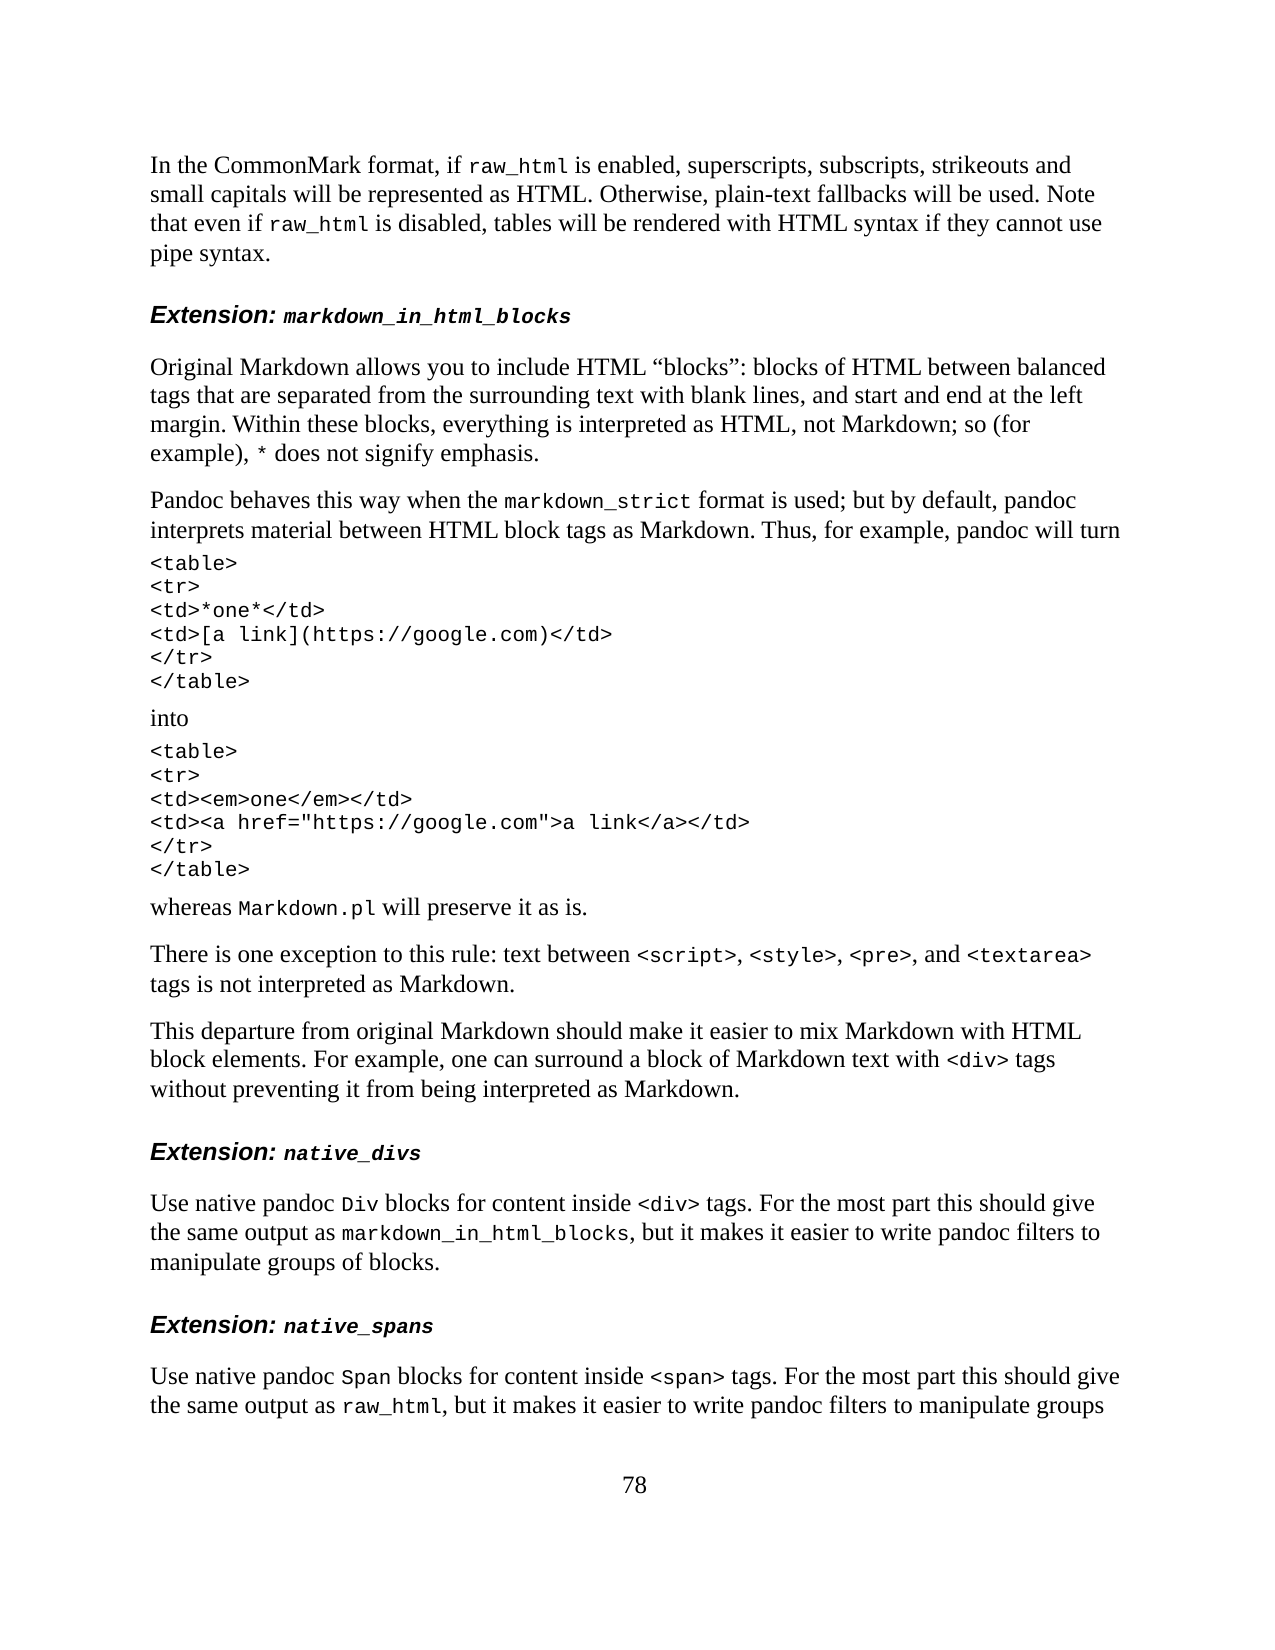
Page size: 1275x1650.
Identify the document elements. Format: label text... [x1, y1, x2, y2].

text </table> [150, 671, 1125, 694]
text <td>*one*</td> [150, 600, 1125, 624]
subtitle Extension: native_divs [150, 1137, 1125, 1166]
text <tr> [150, 576, 1125, 600]
text Use native pandoc Span blocks for content inside <span> tags. For the most part this should give the same output as raw_html, but it makes it easier to write pandoc filters to manipulate groups [150, 1361, 1125, 1420]
text Use native pandoc Div blocks for content inside <div> tags. For the most part this should give the same output as markdown_in_html_blocks, but it makes it easier to write pandoc filters to manipulate groups of blocks. [150, 1188, 1125, 1276]
text <table> [150, 741, 1125, 765]
text There is one exception to this rule: text between <script>, <style>, <pre>, and <textarea> tags is not interpreted as Markdown. [150, 939, 1125, 998]
text <td><a href="https://google.com">a link</a></td> [150, 812, 1125, 836]
text <td><em>one</em></td> [150, 788, 1125, 812]
text whereas Markdown.pl will preserve it as is. [150, 892, 1125, 922]
text Original Markdown allows you to include HTML “blocks”: blocks of HTML between balanced tags that are separated from the surrounding text with blank lines, and start and end at the left margin. Within these blocks, everything is interpreted as HTML, not Markdown; so (for example), * does not signify emphasis. [150, 352, 1125, 467]
subtitle Extension: markdown_in_html_blocks [150, 301, 1125, 330]
text In the CommonMark format, if raw_html is enabled, superscripts, subscripts, strikeouts and small capitals will be represented as HTML. Otherwise, plain-text fallbacks will be used. Note that even if raw_html is disabled, tables will be rendered with HTML syntax if they cannot use pipe syntax. [150, 150, 1125, 267]
text This departure from original Markdown should make it easier to mix Markdown with HTML block elements. For example, one can surround a block of Markdown text with <div> tags without preventing it from being interpreted as Markdown. [150, 1016, 1125, 1103]
text </tr> [150, 647, 1125, 671]
text <table> [150, 553, 1125, 576]
text <td>[a link](https://google.com)</td> [150, 624, 1125, 647]
text </tr> [150, 836, 1125, 859]
text into [150, 703, 1125, 732]
subtitle Extension: native_spans [150, 1310, 1125, 1339]
text <tr> [150, 765, 1125, 788]
text </table> [150, 859, 1125, 883]
text Pandoc behaves this way when the markdown_strict format is used; but by default, pandoc interprets material between HTML block tags as Markdown. Thus, for example, pandoc will turn [150, 485, 1125, 544]
